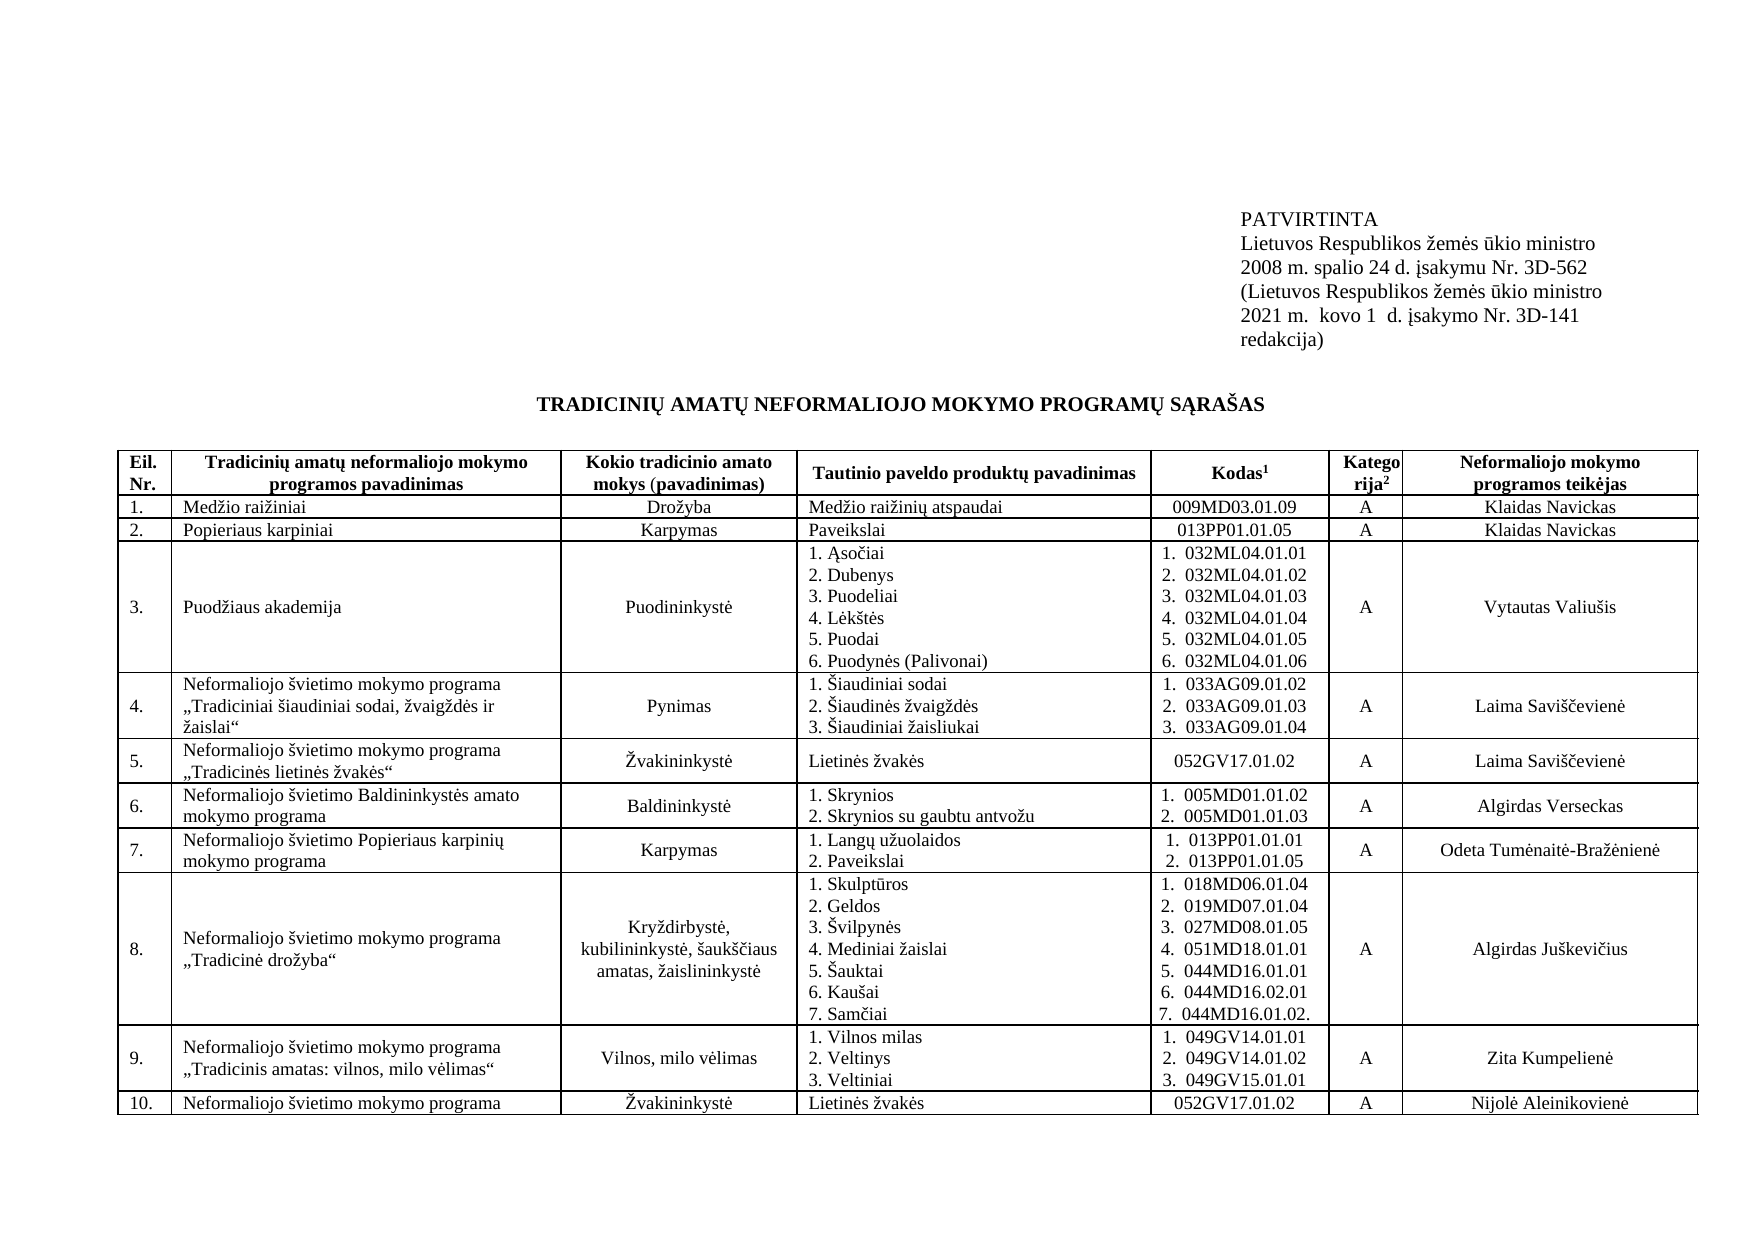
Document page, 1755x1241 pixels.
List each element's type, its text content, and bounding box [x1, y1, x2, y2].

text 2008 m. spalio 24 d. įsakymu Nr. 3D-562 [649, 255, 1683, 279]
table_cell A [1330, 1092, 1402, 1113]
table_cell A [1330, 519, 1402, 540]
table_cell 1. Langų užuolaidos 2. Paveikslai [798, 829, 1150, 872]
table_cell Žvakininkystė [562, 1092, 796, 1113]
table_cell Karpymas [562, 829, 796, 872]
text PATVIRTINTA [649, 207, 1683, 231]
table_cell Odeta Tumėnaitė-Bražėnienė [1403, 829, 1697, 872]
table_cell 1. Šiaudiniai sodai 2. Šiaudinės žvaigždės 3. Šiaudiniai žaisliukai [798, 673, 1150, 738]
table_cell A [1330, 784, 1402, 827]
table_header Neformaliojo mokymo programos teikėjas [1403, 451, 1697, 494]
table_cell Žvakininkystė [562, 739, 796, 782]
table_cell Popieriaus karpiniai [172, 519, 560, 540]
table_cell Paveikslai [798, 519, 1150, 540]
table_cell 1. [119, 496, 171, 517]
table_cell Neformaliojo švietimo mokymo programa „Tradicinė drožyba“ [172, 873, 560, 1024]
table_cell 8. [119, 873, 171, 1024]
table_cell 052GV17.01.02 [1152, 1092, 1328, 1113]
table_cell 6. [119, 784, 171, 827]
table_cell 7. [119, 829, 171, 872]
table_cell Neformaliojo švietimo mokymo programa „Tradicinis amatas: vilnos, milo vėlimas“ [172, 1026, 560, 1090]
table_cell Pynimas [562, 673, 796, 738]
table_cell 9. [119, 1026, 171, 1090]
text 2021 m. kovo 1 d. įsakymo Nr. 3D-141 [649, 303, 1683, 327]
table_cell 1. Ąsočiai 2. Dubenys 3. Puodeliai 4. Lėkštės 5. Puodai 6. Puodynės (Palivonai) [798, 542, 1150, 671]
table_cell Lietinės žvakės [798, 739, 1150, 782]
table_cell A [1330, 496, 1402, 517]
text Lietuvos Respublikos žemės ūkio ministro [649, 231, 1683, 255]
table_cell A [1330, 673, 1402, 738]
table_cell Kryždirbystė, kubilininkystė, šaukščiaus amatas, žaislininkystė [562, 873, 796, 1024]
table_cell Neformaliojo švietimo Baldininkystės amato mokymo programa [172, 784, 560, 827]
table_cell Neformaliojo švietimo mokymo programa „Tradiciniai šiaudiniai sodai, žvaigždės ir žaislai“ [172, 673, 560, 738]
table_cell 1. 018MD06.01.04 2. 019MD07.01.04 3. 027MD08.01.05 4. 051MD18.01.01 5. 044MD16.01.01 6. 044MD16.02.01 7. 044MD16.01.02. [1152, 873, 1328, 1024]
table_cell 052GV17.01.02 [1152, 739, 1328, 782]
table_cell 5. [119, 739, 171, 782]
table_cell Baldininkystė [562, 784, 796, 827]
table_header Tautinio paveldo produktų pavadinimas [798, 451, 1150, 494]
table_cell Vytautas Valiušis [1403, 542, 1697, 671]
table_cell Medžio raižiniai [172, 496, 560, 517]
table_header Eil. Nr. [119, 451, 171, 494]
table_cell Karpymas [562, 519, 796, 540]
table_cell Laima Saviščevienė [1403, 739, 1697, 782]
table_cell 013PP01.01.05 [1152, 519, 1328, 540]
table_cell Algirdas Juškevičius [1403, 873, 1697, 1024]
table_header Kategorija2 [1330, 451, 1402, 494]
table_cell Puodininkystė [562, 542, 796, 671]
table_header Tradicinių amatų neformaliojo mokymo programos pavadinimas [172, 451, 560, 494]
table_cell 1. Vilnos milas 2. Veltinys 3. Veltiniai [798, 1026, 1150, 1090]
table_cell A [1330, 829, 1402, 872]
table_header Kokio tradicinio amato mokys (pavadinimas) [562, 451, 796, 494]
text redakcija) [649, 327, 1683, 351]
table_cell 1. 033AG09.01.02 2. 033AG09.01.03 3. 033AG09.01.04 [1152, 673, 1328, 738]
table_cell Vilnos, milo vėlimas [562, 1026, 796, 1090]
table_cell A [1330, 542, 1402, 671]
table_cell Zita Kumpelienė [1403, 1026, 1697, 1090]
table_cell A [1330, 873, 1402, 1024]
table_cell A [1330, 1026, 1402, 1090]
table_cell Neformaliojo švietimo mokymo programa [172, 1092, 560, 1113]
table_cell Drožyba [562, 496, 796, 517]
table_cell 2. [119, 519, 171, 540]
table_cell Puodžiaus akademija [172, 542, 560, 671]
table_cell 1. 005MD01.01.02 2. 005MD01.01.03 [1152, 784, 1328, 827]
table_cell 1. 013PP01.01.01 2. 013PP01.01.05 [1152, 829, 1328, 872]
table_cell Laima Saviščevienė [1403, 673, 1697, 738]
table_cell 1. 049GV14.01.01 2. 049GV14.01.02 3. 049GV15.01.01 [1152, 1026, 1328, 1090]
table_cell Klaidas Navickas [1403, 519, 1697, 540]
table_cell Algirdas Verseckas [1403, 784, 1697, 827]
table_cell Lietinės žvakės [798, 1092, 1150, 1113]
table_cell Neformaliojo švietimo mokymo programa „Tradicinės lietinės žvakės“ [172, 739, 560, 782]
table_cell 3. [119, 542, 171, 671]
table_cell 1. Skrynios 2. Skrynios su gaubtu antvožu [798, 784, 1150, 827]
table_header Kodas1 [1152, 451, 1328, 494]
table_cell 4. [119, 673, 171, 738]
text TRADICINIŲ AMATŲ NEFORMALIOJO MOKYMO PROGRAMŲ SĄRAŠAS [118, 392, 1683, 416]
text (Lietuvos Respublikos žemės ūkio ministro [649, 279, 1683, 303]
table_cell Klaidas Navickas [1403, 496, 1697, 517]
table_cell 1. Skulptūros 2. Geldos 3. Švilpynės 4. Mediniai žaislai 5. Šauktai 6. Kaušai 7. Samčiai [798, 873, 1150, 1024]
table_cell A [1330, 739, 1402, 782]
table_cell 10. [119, 1092, 171, 1113]
table_cell Nijolė Aleinikovienė [1403, 1092, 1697, 1113]
table_cell Neformaliojo švietimo Popieriaus karpinių mokymo programa [172, 829, 560, 872]
table_cell 009MD03.01.09 [1152, 496, 1328, 517]
table_cell Medžio raižinių atspaudai [798, 496, 1150, 517]
table_cell 1. 032ML04.01.01 2. 032ML04.01.02 3. 032ML04.01.03 4. 032ML04.01.04 5. 032ML04.01.05 6. 032ML04.01.06 [1152, 542, 1328, 671]
